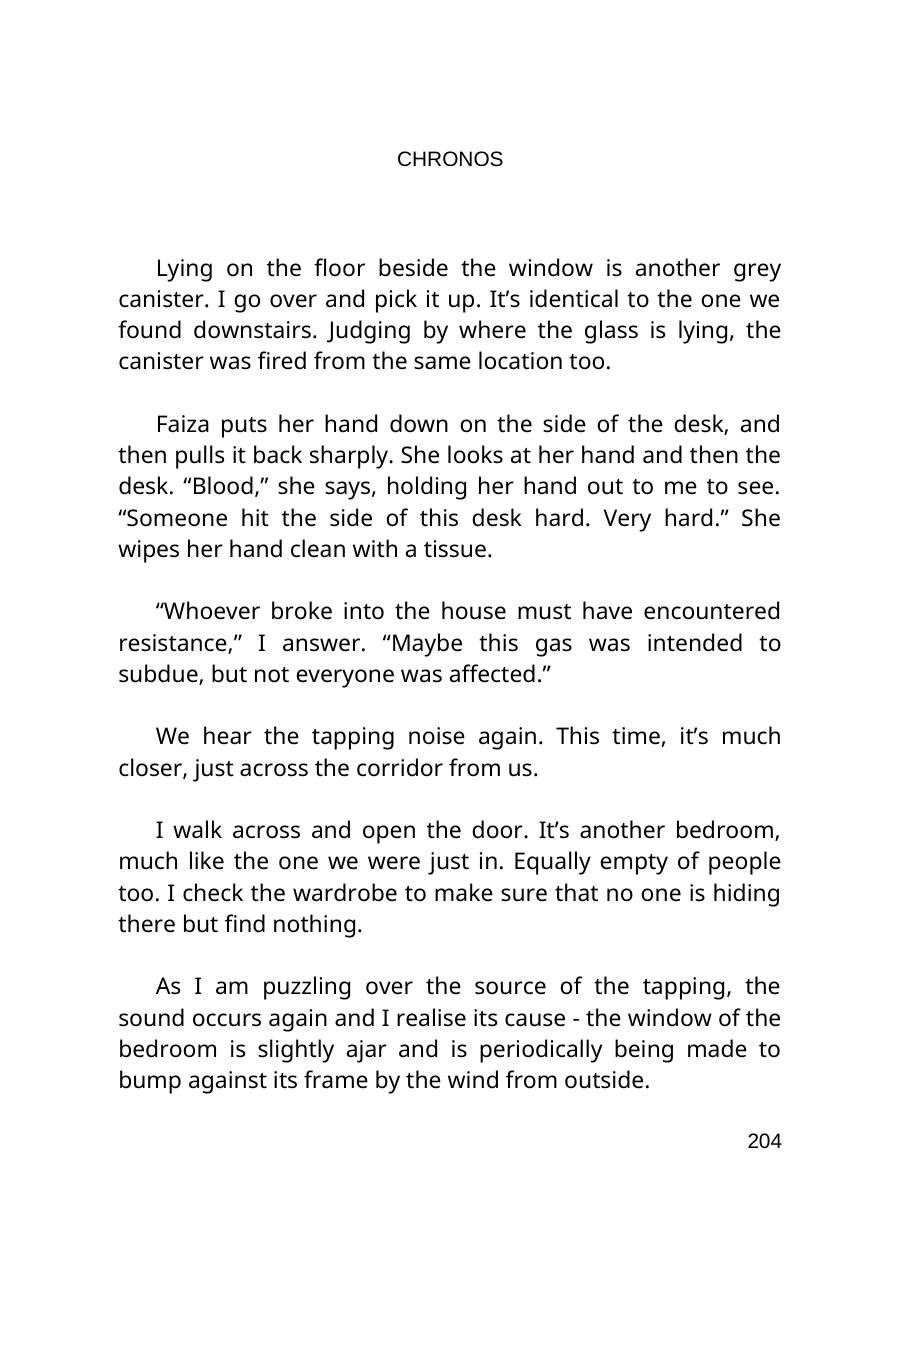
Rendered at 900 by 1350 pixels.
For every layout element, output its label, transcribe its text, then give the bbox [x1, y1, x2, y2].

text We hear the tapping noise again. This time, it’s much closer, just across the corridor from us. [118, 720, 782, 783]
text “Whoever broke into the house must have encountered resistance,” I answer. “Maybe this gas was intended to subdue, but not everyone was affected.” [118, 595, 782, 689]
text I walk across and open the door. It’s another bedroom, much like the one we were just in. Equally empty of people too. I check the wardrobe to make sure that no one is hiding there but find nothing. [118, 814, 782, 939]
text As I am puzzling over the source of the tapping, the sound occurs again and I realise its cause - the window of the bedroom is slightly ajar and is periodically being made to bump against its frame by the wind from outside. [118, 970, 782, 1095]
text Lying on the floor beside the window is another grey canister. I go over and pick it up. It’s identical to the one we found downstairs. Judging by where the glass is lying, the canister was fired from the same location too. [118, 251, 782, 376]
text Faiza puts her hand down on the side of the desk, and then pulls it back sharply. She looks at her hand and then the desk. “Blood,” she says, holding her hand out to me to see. “Someone hit the side of this desk hard. Very hard.” She wipes her hand clean with a tissue. [118, 408, 782, 564]
